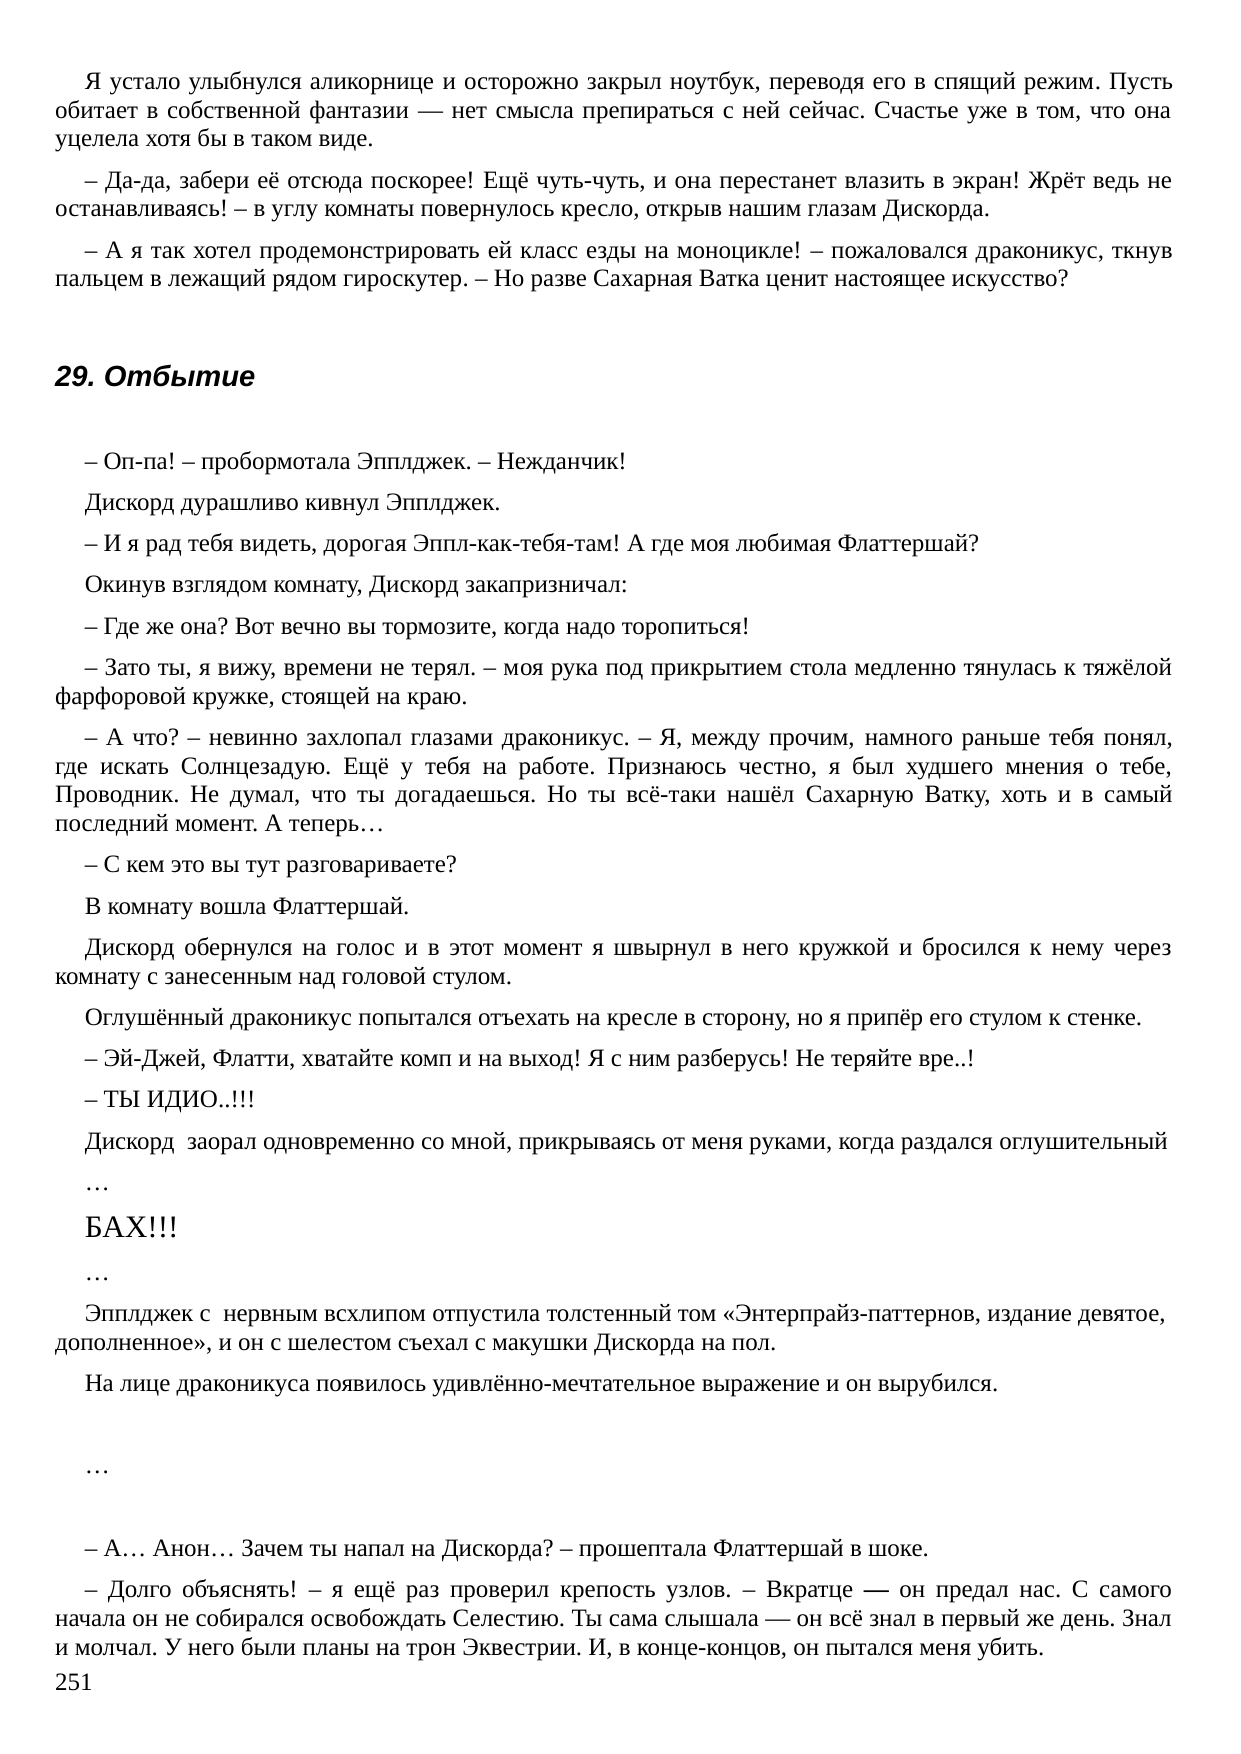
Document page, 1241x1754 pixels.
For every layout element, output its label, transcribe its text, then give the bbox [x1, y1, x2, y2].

text – Где же она? Вот вечно вы тормозите, когда надо торопиться! [55, 611, 1173, 639]
text … [55, 1451, 1173, 1479]
text – А что? – невинно захлопал глазами драконикус. – Я, между прочим, намного раньше тебя понял, где искать Солнцезадую. Ещё у тебя на работе. Признаюсь честно, я был худшего мнения о тебе, Проводник. Не думал, что ты догадаешься. Но ты всё-таки нашёл Сахарную Ватку, хоть и в самый последний момент. А теперь… [55, 722, 1173, 837]
text – Зато ты, я вижу, времени не терял. – моя рука под прикрытием стола медленно тянулась к тяжёлой фарфоровой кружке, стоящей на краю. [55, 652, 1173, 709]
text Эпплджек с нервным всхлипом отпустила толстенный том «Энтерпрайз-паттернов, издание девятое, дополненное», и он с шелестом съехал с макушки Дискорда на пол. [55, 1298, 1173, 1356]
text – А… Анон… Зачем ты напал на Дискорда? – прошептала Флаттершай в шоке. [55, 1533, 1173, 1562]
text Окинув взглядом комнату, Дискорд закапризничал: [55, 569, 1173, 598]
text – Долго объяснять! – я ещё раз проверил крепость узлов. – Вкратце — он предал нас. С самого начала он не собирался освобождать Селестию. Ты сама слышала — он всё знал в первый же день. Знал и молчал. У него были планы на трон Эквестрии. И, в конце-концов, он пытался меня убить. [55, 1574, 1173, 1661]
text Дискорд дурашливо кивнул Эпплджек. [55, 487, 1173, 516]
text Я устало улыбнулся аликорнице и осторожно закрыл ноутбук, переводя его в спящий режим. Пусть обитает в собственной фантазии — нет смысла препираться с ней сейчас. Счастье уже в том, что она уцелела хотя бы в таком виде. [55, 66, 1173, 152]
text … [55, 1167, 1173, 1196]
text – А я так хотел продемонстрировать ей класс езды на моноцикле! – пожаловался драконикус, ткнув пальцем в лежащий рядом гироскутер. – Но разве Сахарная Ватка ценит настоящее искусство? [55, 235, 1173, 292]
text В комнату вошла Флаттершай. [55, 891, 1173, 919]
text – Оп-па! – пробормотала Эпплджек. – Нежданчик! [55, 446, 1173, 474]
text – И я рад тебя видеть, дорогая Эппл-как-тебя-там! А где моя любимая Флаттершай? [55, 528, 1173, 557]
text Оглушённый драконикус попытался отъехать на кресле в сторону, но я припёр его стулом к стенке. [55, 1002, 1173, 1031]
subtitle 29. Отбытие [55, 358, 1173, 392]
text Дискорд заорал одновременно со мной, прикрываясь от меня руками, когда раздался оглушительный [55, 1126, 1173, 1154]
text – С кем это вы тут разговариваете? [55, 849, 1173, 878]
text Дискорд обернулся на голос и в этот момент я швырнул в него кружкой и бросился к нему через комнату с занесенным над головой стулом. [55, 932, 1173, 989]
text – Эй-Джей, Флатти, хватайте комп и на выход! Я с ним разберусь! Не теряйте вре..! [55, 1043, 1173, 1072]
text – Да-да, забери её отсюда поскорее! Ещё чуть-чуть, и она перестанет влазить в экран! Жрёт ведь не останавливаясь! – в углу комнаты повернулось кресло, открыв нашим глазам Дискорда. [55, 165, 1173, 222]
text На лице драконикуса появилось удивлённо-мечтательное выражение и он вырубился. [55, 1368, 1173, 1397]
text – ТЫ ИДИО..!!! [55, 1084, 1173, 1113]
text … [55, 1257, 1173, 1286]
text БАХ!!! [55, 1208, 1173, 1244]
